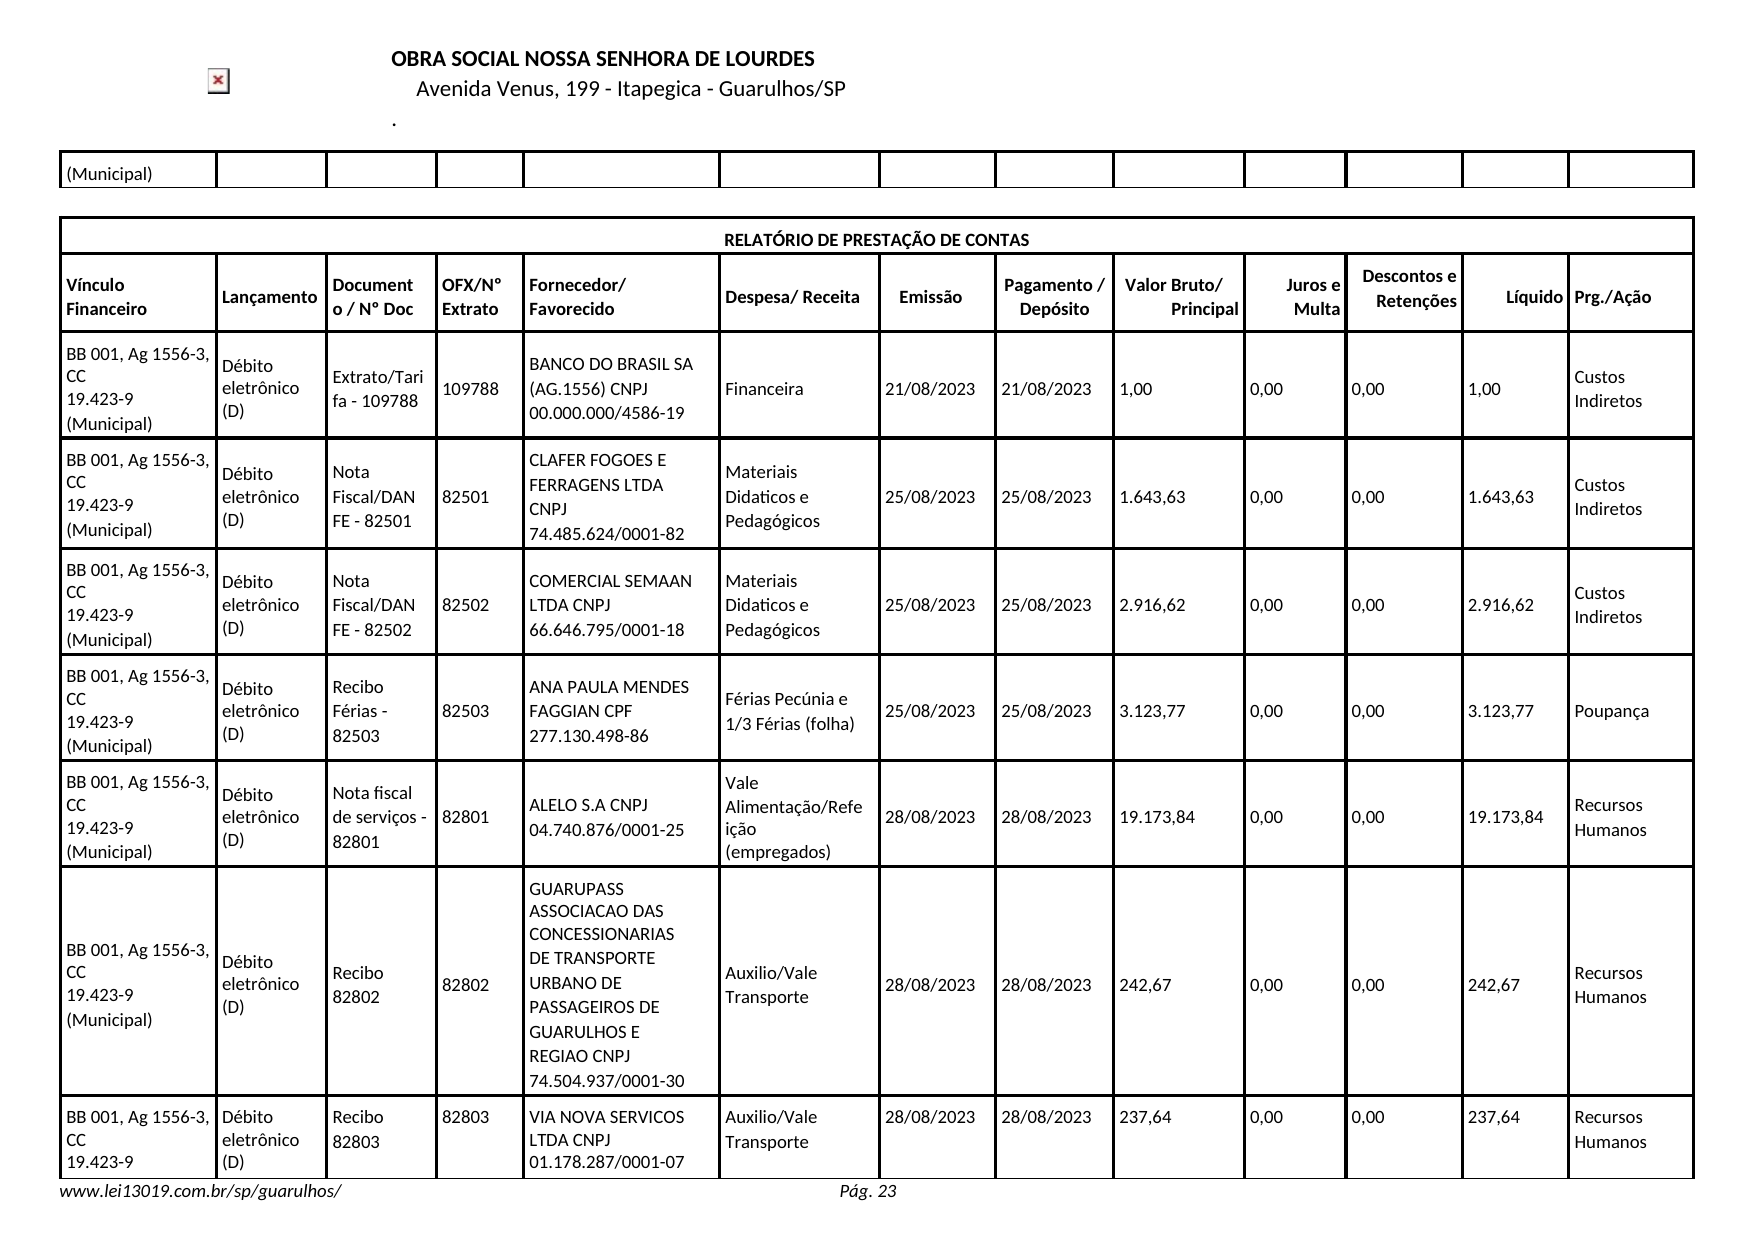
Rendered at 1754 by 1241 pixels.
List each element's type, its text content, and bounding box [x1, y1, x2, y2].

table_cell Débito eletrônico (D) [218, 333, 325, 436]
table_cell 82502 [438, 550, 522, 653]
table_cell 1,00 [1464, 333, 1567, 436]
table_cell Valor Bruto/ Principal [1115, 255, 1243, 330]
table_cell Recursos Humanos [1570, 762, 1692, 865]
table_cell COMERCIAL SEMAAN LTDA CNPJ 66.646.795/0001-18 [525, 550, 718, 653]
table_cell 28/08/2023 [997, 762, 1112, 865]
table_cell 0,00 [1348, 550, 1461, 653]
table_cell Nota Fiscal/DAN FE - 82501 [328, 440, 435, 547]
table_cell 21/08/2023 [881, 333, 994, 436]
table_cell 0,00 [1246, 868, 1344, 1093]
table_cell Recibo 82803 [328, 1097, 435, 1177]
table_cell 109788 [438, 333, 522, 436]
table_cell [721, 153, 878, 187]
table_cell 25/08/2023 [997, 550, 1112, 653]
table_cell 82802 [438, 868, 522, 1093]
table_cell 82801 [438, 762, 522, 865]
table_cell Despesa/ Receita [721, 255, 878, 330]
table_cell BB 001, Ag 1556-3, CC 19.423-9 (Municipal) [62, 868, 215, 1093]
table_cell [525, 153, 718, 187]
table_cell Vínculo Financeiro [62, 255, 215, 330]
table_cell [438, 153, 522, 187]
table_cell 0,00 [1348, 1097, 1461, 1177]
table_cell 0,00 [1348, 762, 1461, 865]
table_cell 0,00 [1246, 440, 1344, 547]
table_cell Débito eletrônico (D) [218, 868, 325, 1093]
table_cell 28/08/2023 [881, 1097, 994, 1177]
table_cell ANA PAULA MENDES FAGGIAN CPF 277.130.498-86 [525, 656, 718, 759]
table_cell BB 001, Ag 1556-3, CC 19.423-9 (Municipal) [62, 762, 215, 865]
table_cell Recursos Humanos [1570, 868, 1692, 1093]
table_cell ALELO S.A CNPJ 04.740.876/0001-25 [525, 762, 718, 865]
table_cell BB 001, Ag 1556-3, CC 19.423-9 [62, 1097, 215, 1177]
table_cell Recibo 82802 [328, 868, 435, 1093]
table_cell Materiais Didaticos e Pedagógicos [721, 440, 878, 547]
table_cell 82503 [438, 656, 522, 759]
table_cell [997, 153, 1112, 187]
table_cell 0,00 [1246, 550, 1344, 653]
table_cell 3.123,77 [1115, 656, 1243, 759]
table_cell BB 001, Ag 1556-3, CC 19.423-9 (Municipal) [62, 550, 215, 653]
table_cell GUARUPASS ASSOCIACAO DAS CONCESSIONARIAS DE TRANSPORTE URBANO DE PASSAGEIROS DE GUARULHOS E REGIAO CNPJ 74.504.937/0001-30 [525, 868, 718, 1093]
table_cell 28/08/2023 [881, 868, 994, 1093]
table_cell 1.643,63 [1115, 440, 1243, 547]
table_cell 25/08/2023 [997, 440, 1112, 547]
table_cell 242,67 [1464, 868, 1567, 1093]
table_cell 2.916,62 [1464, 550, 1567, 653]
table_cell Juros e Multa [1246, 255, 1344, 330]
table_cell Materiais Didaticos e Pedagógicos [721, 550, 878, 653]
table_cell Débito eletrônico (D) [218, 550, 325, 653]
table_cell 0,00 [1348, 333, 1461, 436]
table_cell [1348, 153, 1461, 187]
table_cell Extrato/Tari fa - 109788 [328, 333, 435, 436]
table_cell 0,00 [1246, 333, 1344, 436]
table_cell 19.173,84 [1115, 762, 1243, 865]
table_cell 0,00 [1246, 656, 1344, 759]
table_cell Custos Indiretos [1570, 550, 1692, 653]
table_cell Líquido [1464, 255, 1567, 330]
table_cell BB 001, Ag 1556-3, CC 19.423-9 (Municipal) [62, 656, 215, 759]
table_cell [881, 153, 994, 187]
table_cell Débito eletrônico (D) [218, 762, 325, 865]
table_cell [1115, 153, 1243, 187]
table_cell OFX/Nº Extrato [438, 255, 522, 330]
table_cell Débito eletrônico (D) [218, 1097, 325, 1177]
table_cell Recibo Férias - 82503 [328, 656, 435, 759]
table_cell Débito eletrônico (D) [218, 656, 325, 759]
table_cell Poupança [1570, 656, 1692, 759]
table_cell Nota Fiscal/DAN FE - 82502 [328, 550, 435, 653]
table_cell 237,64 [1115, 1097, 1243, 1177]
table_cell 21/08/2023 [997, 333, 1112, 436]
table_cell Nota fiscal de serviços - 82801 [328, 762, 435, 865]
table_cell CLAFER FOGOES E FERRAGENS LTDA CNPJ 74.485.624/0001-82 [525, 440, 718, 547]
table_cell Auxilio/Vale Transporte [721, 868, 878, 1093]
table_cell 19.173,84 [1464, 762, 1567, 865]
table_cell (Municipal) [62, 153, 215, 187]
table_cell 0,00 [1348, 440, 1461, 547]
table_cell BANCO DO BRASIL SA (AG.1556) CNPJ 00.000.000/4586-19 [525, 333, 718, 436]
table_cell 242,67 [1115, 868, 1243, 1093]
table_cell 28/08/2023 [997, 1097, 1112, 1177]
table_cell 25/08/2023 [881, 550, 994, 653]
table_cell Custos Indiretos [1570, 333, 1692, 436]
table_cell 82501 [438, 440, 522, 547]
table_cell BB 001, Ag 1556-3, CC 19.423-9 (Municipal) [62, 440, 215, 547]
table_cell [218, 153, 325, 187]
table_cell Descontos e Retenções [1348, 255, 1461, 330]
table_cell Emissão [881, 255, 994, 330]
table_cell 28/08/2023 [997, 868, 1112, 1093]
table_cell 2.916,62 [1115, 550, 1243, 653]
table_cell 0,00 [1348, 656, 1461, 759]
table_cell 25/08/2023 [997, 656, 1112, 759]
table_cell Prg./Ação [1570, 255, 1692, 330]
table_cell 25/08/2023 [881, 656, 994, 759]
table_cell [1464, 153, 1567, 187]
table_header RELATÓRIO DE PRESTAÇÃO DE CONTAS [62, 219, 1692, 252]
table_cell 1.643,63 [1464, 440, 1567, 547]
table_cell Pagamento / Depósito [997, 255, 1112, 330]
table_cell [1246, 153, 1344, 187]
table_cell Fornecedor/ Favorecido [525, 255, 718, 330]
table_cell [1570, 153, 1692, 187]
table_cell VIA NOVA SERVICOS LTDA CNPJ 01.178.287/0001-07 [525, 1097, 718, 1177]
table_cell Auxilio/Vale Transporte [721, 1097, 878, 1177]
table_cell Férias Pecúnia e 1/3 Férias (folha) [721, 656, 878, 759]
table_cell 0,00 [1246, 1097, 1344, 1177]
table_cell 237,64 [1464, 1097, 1567, 1177]
table_cell Débito eletrônico (D) [218, 440, 325, 547]
table_cell Financeira [721, 333, 878, 436]
table_cell 0,00 [1246, 762, 1344, 865]
table_cell Custos Indiretos [1570, 440, 1692, 547]
table_cell 82803 [438, 1097, 522, 1177]
table_cell 0,00 [1348, 868, 1461, 1093]
table_cell 25/08/2023 [881, 440, 994, 547]
table_cell Recursos Humanos [1570, 1097, 1692, 1177]
table_cell Lançamento [218, 255, 325, 330]
table_cell 3.123,77 [1464, 656, 1567, 759]
table_cell Vale Alimentação/Refe ição (empregados) [721, 762, 878, 865]
table_cell [328, 153, 435, 187]
table_cell Document o / Nº Doc [328, 255, 435, 330]
table_cell 1,00 [1115, 333, 1243, 436]
table_cell 28/08/2023 [881, 762, 994, 865]
table_cell BB 001, Ag 1556-3, CC 19.423-9 (Municipal) [62, 333, 215, 436]
